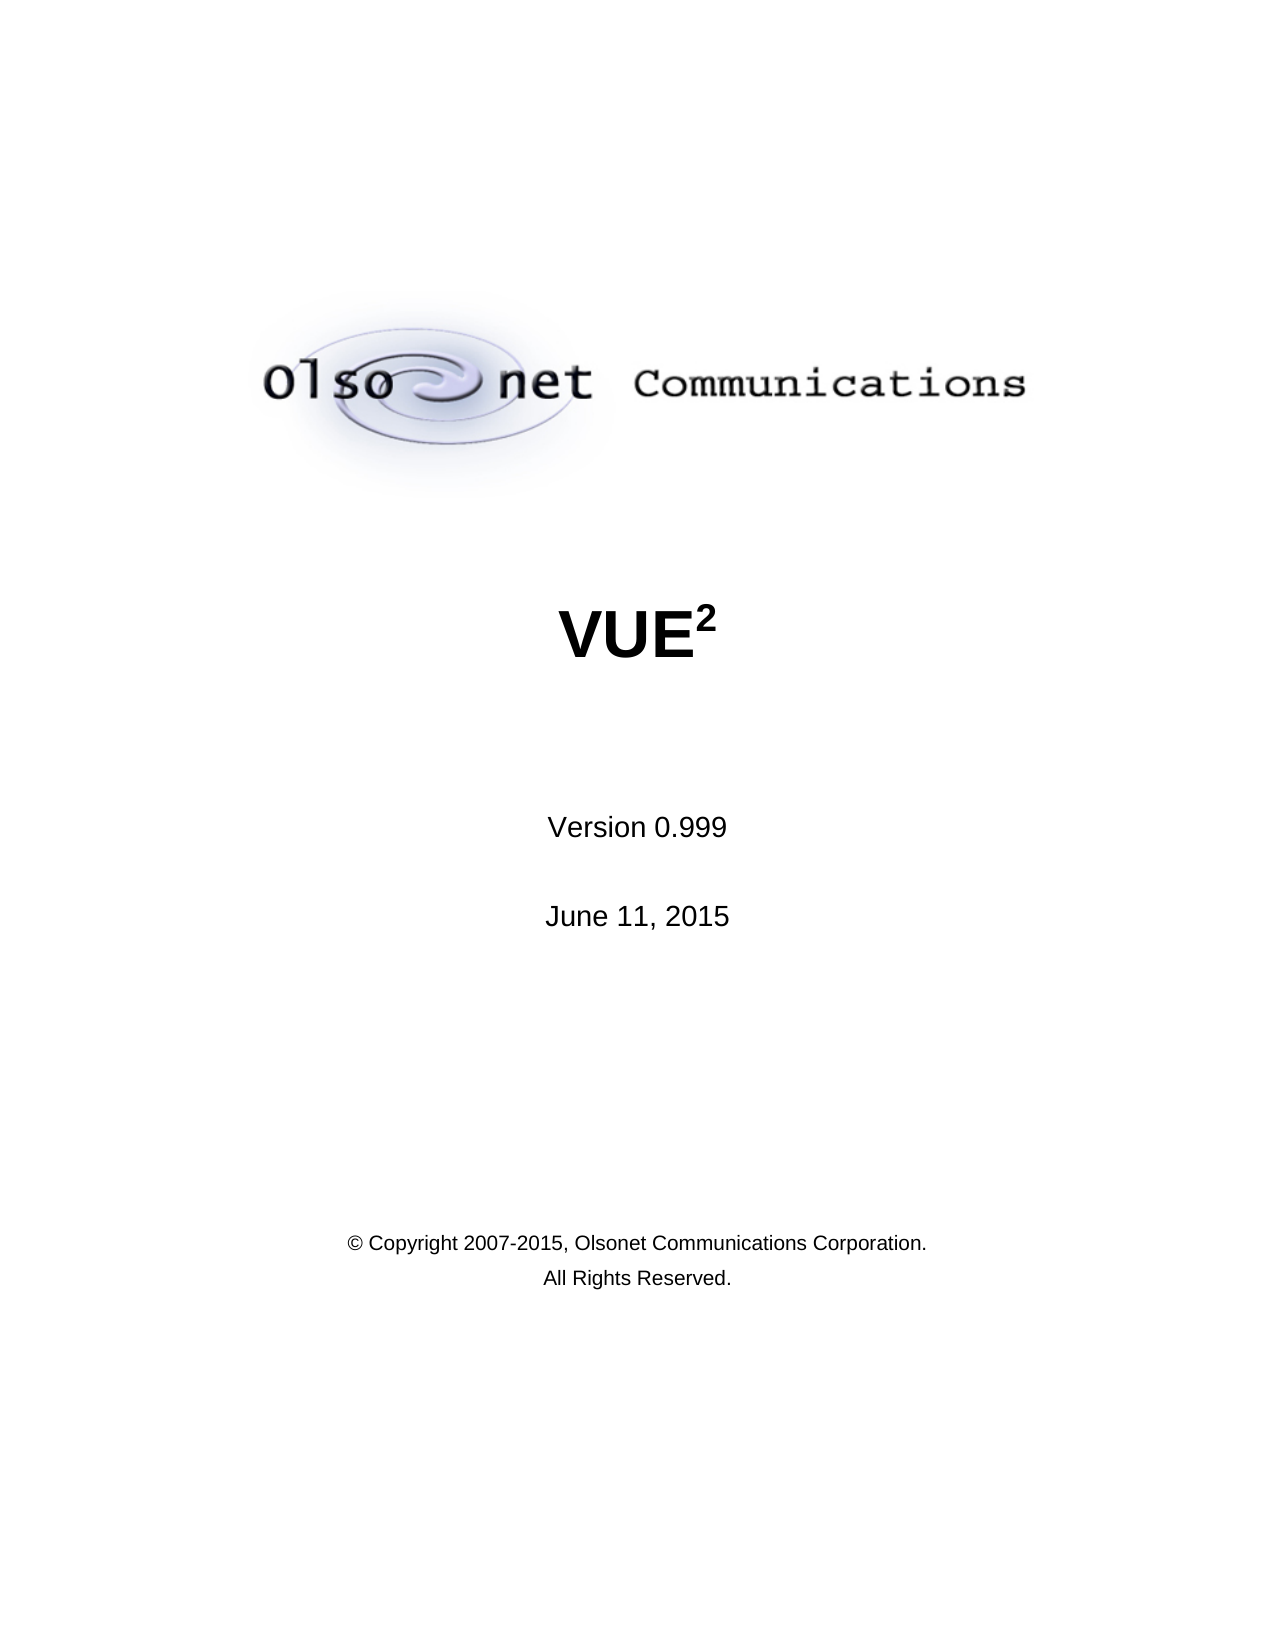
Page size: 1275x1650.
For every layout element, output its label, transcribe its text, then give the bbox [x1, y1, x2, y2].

text All Rights Reserved. [210, 1267, 1065, 1290]
text June 11, 2015 [210, 900, 1065, 933]
text Version 0.999 [210, 811, 1065, 844]
text © Copyright 2007-2015, Olsonet Communications Corporation. [210, 1232, 1065, 1255]
text VUE2 [210, 597, 1065, 671]
picture [241, 291, 1034, 498]
